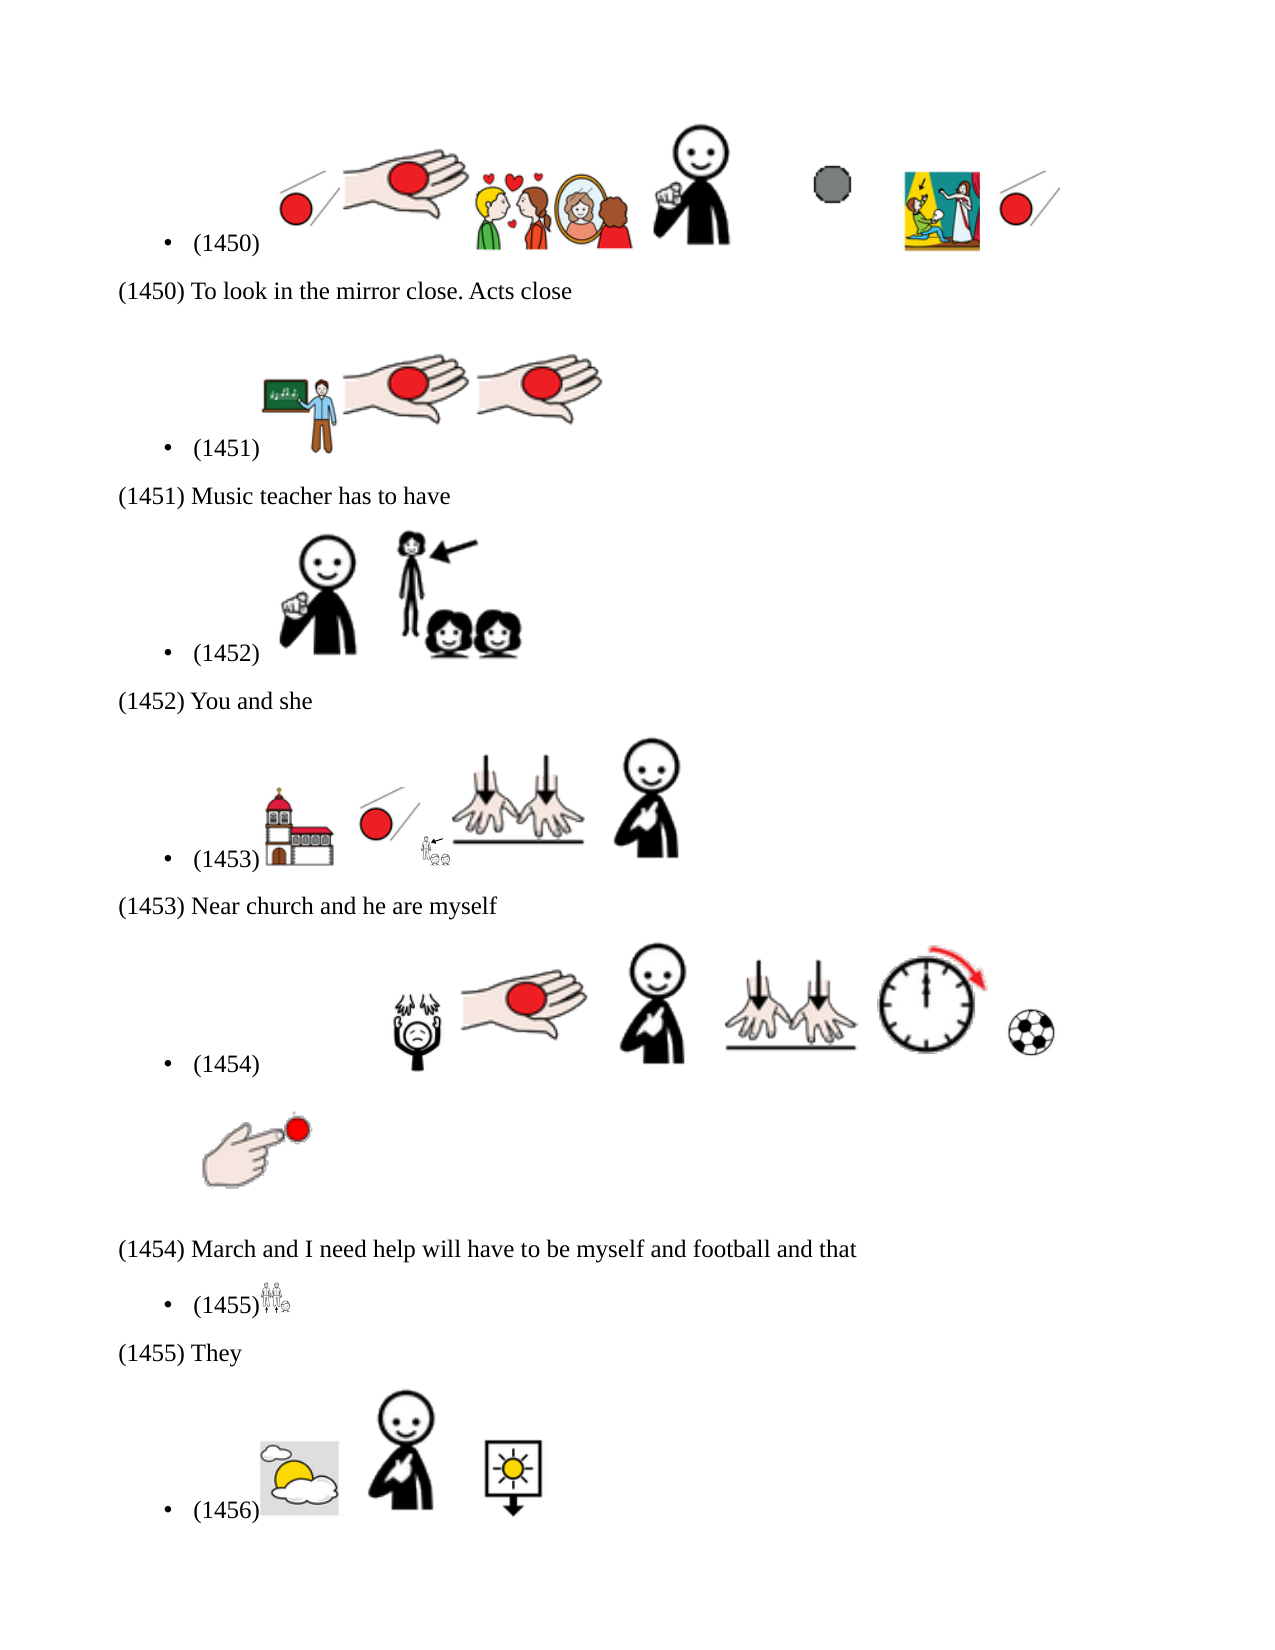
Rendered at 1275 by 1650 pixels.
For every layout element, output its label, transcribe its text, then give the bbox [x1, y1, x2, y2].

text (1453) Near church and he are myself [118, 891, 1157, 920]
text (1451) Music teacher has to have [118, 481, 1157, 510]
list (1456) [164, 1493, 1157, 1524]
text (1455) They [118, 1338, 1157, 1367]
list (1455) [164, 1282, 1157, 1319]
picture [259, 323, 607, 457]
picture [377, 938, 1072, 1073]
picture [193, 1082, 327, 1216]
list (1451) [164, 430, 1157, 462]
text (1452) You and she [118, 686, 1157, 715]
list (1454) [164, 1046, 1157, 1084]
text (1450) To look in the mirror close. Acts close [118, 276, 1157, 304]
picture [259, 528, 527, 662]
list (1453) [164, 841, 1157, 872]
text (1454) March and I need help will have to be myself and football and that [118, 1234, 1157, 1263]
picture [259, 1385, 554, 1519]
picture [259, 1281, 292, 1314]
list (1452) [164, 636, 1157, 667]
picture [259, 733, 719, 867]
picture [259, 118, 1060, 252]
list (1450) [164, 225, 1157, 257]
